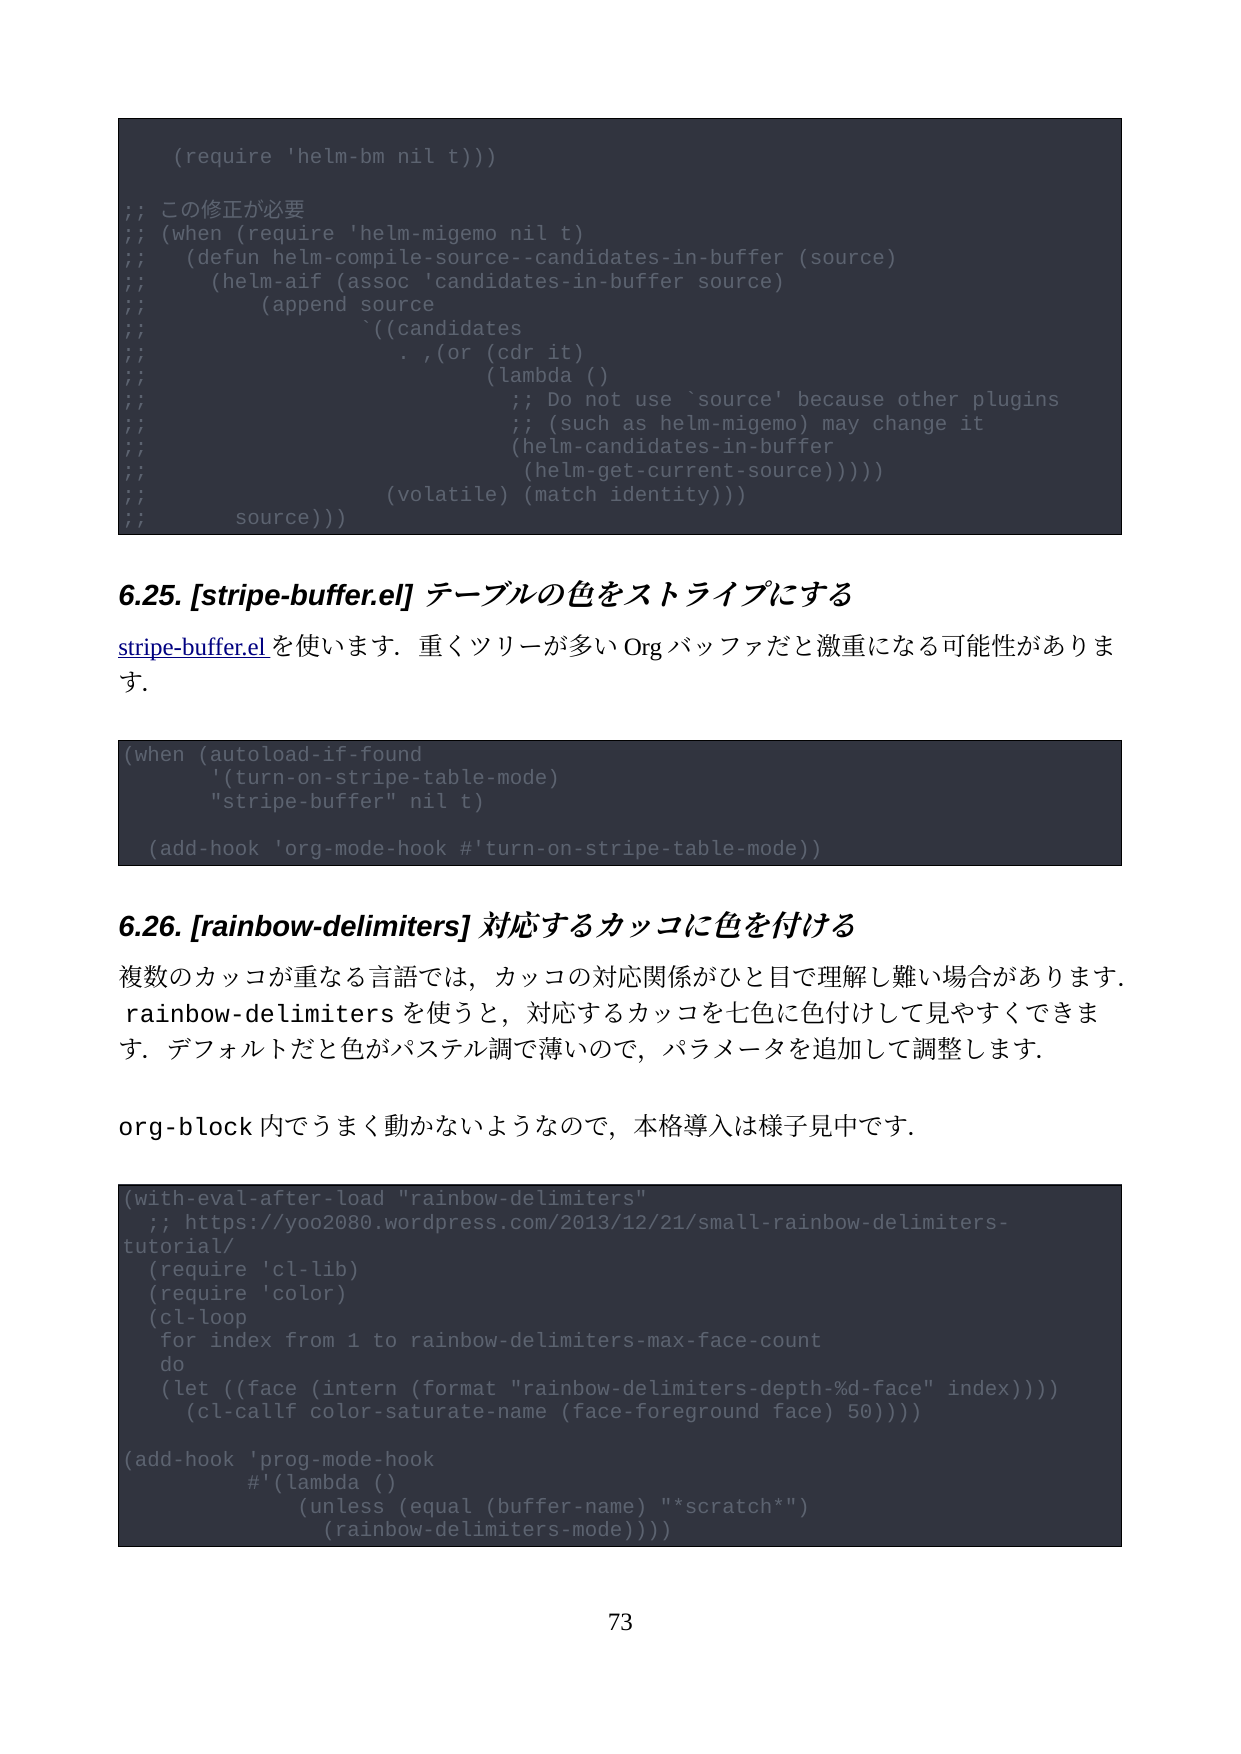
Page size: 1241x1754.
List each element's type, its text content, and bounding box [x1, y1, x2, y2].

text ;; (defun helm-compile-source--candidates-in-buffer (source) [119, 243, 1121, 267]
text do [119, 1350, 1121, 1374]
text 複数のカッコが重なる言語では，カッコの対応関係がひと目で理解し難い場合があります． rainbow-delimiters を使うと，対応するカッコを七色に色付けして見やすくできます．デフォルトだと色がパステル調で薄いので，パラメータを追加して調整します． [118, 958, 1122, 1094]
text (rainbow-delimiters-mode)))) [119, 1516, 1121, 1546]
text #'(lambda () [119, 1468, 1121, 1492]
text ;; (helm-candidates-in-buffer [119, 432, 1121, 456]
text ;; この修正が必要 [119, 189, 1121, 219]
text "stripe-buffer" nil t) [119, 787, 1121, 811]
text ;; ;; Do not use `source' because other plugins [119, 385, 1121, 409]
text ;; (lambda () [119, 361, 1121, 385]
text (add-hook 'org-mode-hook #'turn-on-stripe-table-mode)) [119, 834, 1121, 865]
subtitle [stripe-buffer.el] テーブルの色をストライプにする [118, 572, 1122, 614]
text stripe-buffer.elを使います．重くツリーが多いOrgバッファだと激重になる可能性があります． [118, 627, 1122, 727]
text (unless (equal (buffer-name) "*scratch*") [119, 1492, 1121, 1516]
text org-block 内でうまく動かないようなので，本格導入は様子見中です． [118, 1107, 1122, 1172]
text ;; (append source [119, 290, 1121, 314]
text ;; ;; (such as helm-migemo) may change it [119, 409, 1121, 432]
text (add-hook 'prog-mode-hook [119, 1444, 1121, 1468]
text ;; source))) [119, 503, 1121, 534]
text (cl-callf color-saturate-name (face-foreground face) 50)))) [119, 1397, 1121, 1421]
text (let ((face (intern (format "rainbow-delimiters-depth-%d-face" index)))) [119, 1374, 1121, 1397]
text (with-eval-after-load "rainbow-delimiters" [119, 1186, 1121, 1208]
text (cl-loop [119, 1303, 1121, 1326]
text (when (autoload-if-found [119, 741, 1121, 763]
text ;; . ,(or (cdr it) [119, 338, 1121, 361]
subtitle [rainbow-delimiters] 対応するカッコに色を付ける [118, 903, 1122, 945]
text (require 'cl-lib) [119, 1255, 1121, 1279]
text ;; (helm-aif (assoc 'candidates-in-buffer source) [119, 267, 1121, 290]
text for index from 1 to rainbow-delimiters-max-face-count [119, 1326, 1121, 1350]
text '(turn-on-stripe-table-mode) [119, 763, 1121, 787]
text ;; (volatile) (match identity))) [119, 479, 1121, 503]
text (require 'color) [119, 1279, 1121, 1303]
text ;; (when (require 'helm-migemo nil t) [119, 219, 1121, 243]
text ;; (helm-get-current-source))))) [119, 456, 1121, 479]
text (require 'helm-bm nil t))) [119, 142, 1121, 165]
text ;; `((candidates [119, 314, 1121, 338]
text ;; https://yoo2080.wordpress.com/2013/12/21/small-rainbow-delimiters-tutorial/ [119, 1208, 1121, 1255]
